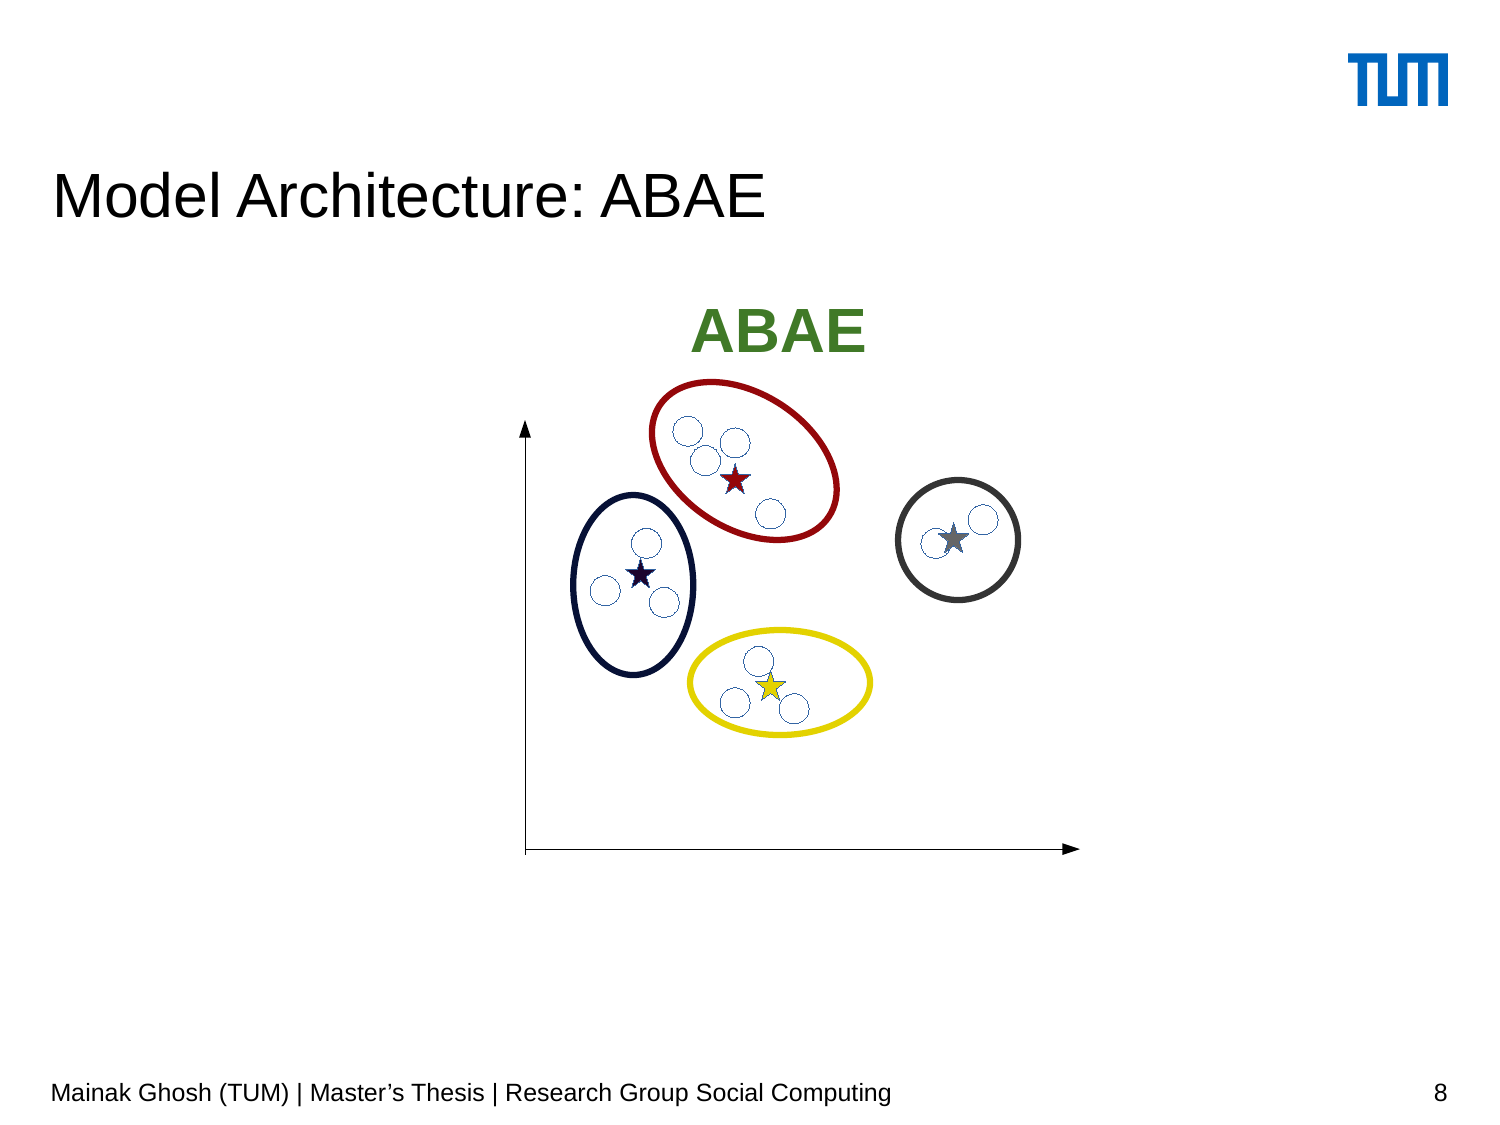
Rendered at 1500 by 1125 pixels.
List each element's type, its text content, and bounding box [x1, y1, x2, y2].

text_box [755, 670, 786, 701]
text_box [625, 557, 656, 588]
text_box [720, 463, 751, 494]
text_box Mainak Ghosh (TUM) | Master’s Thesis | Research Group Social Computing [50, 1061, 1112, 1122]
title Model Architecture: ABAE [52, 163, 1449, 231]
slide_number [1112, 1061, 1448, 1122]
text_box ABAE [675, 288, 1006, 373]
text_box [938, 522, 969, 553]
